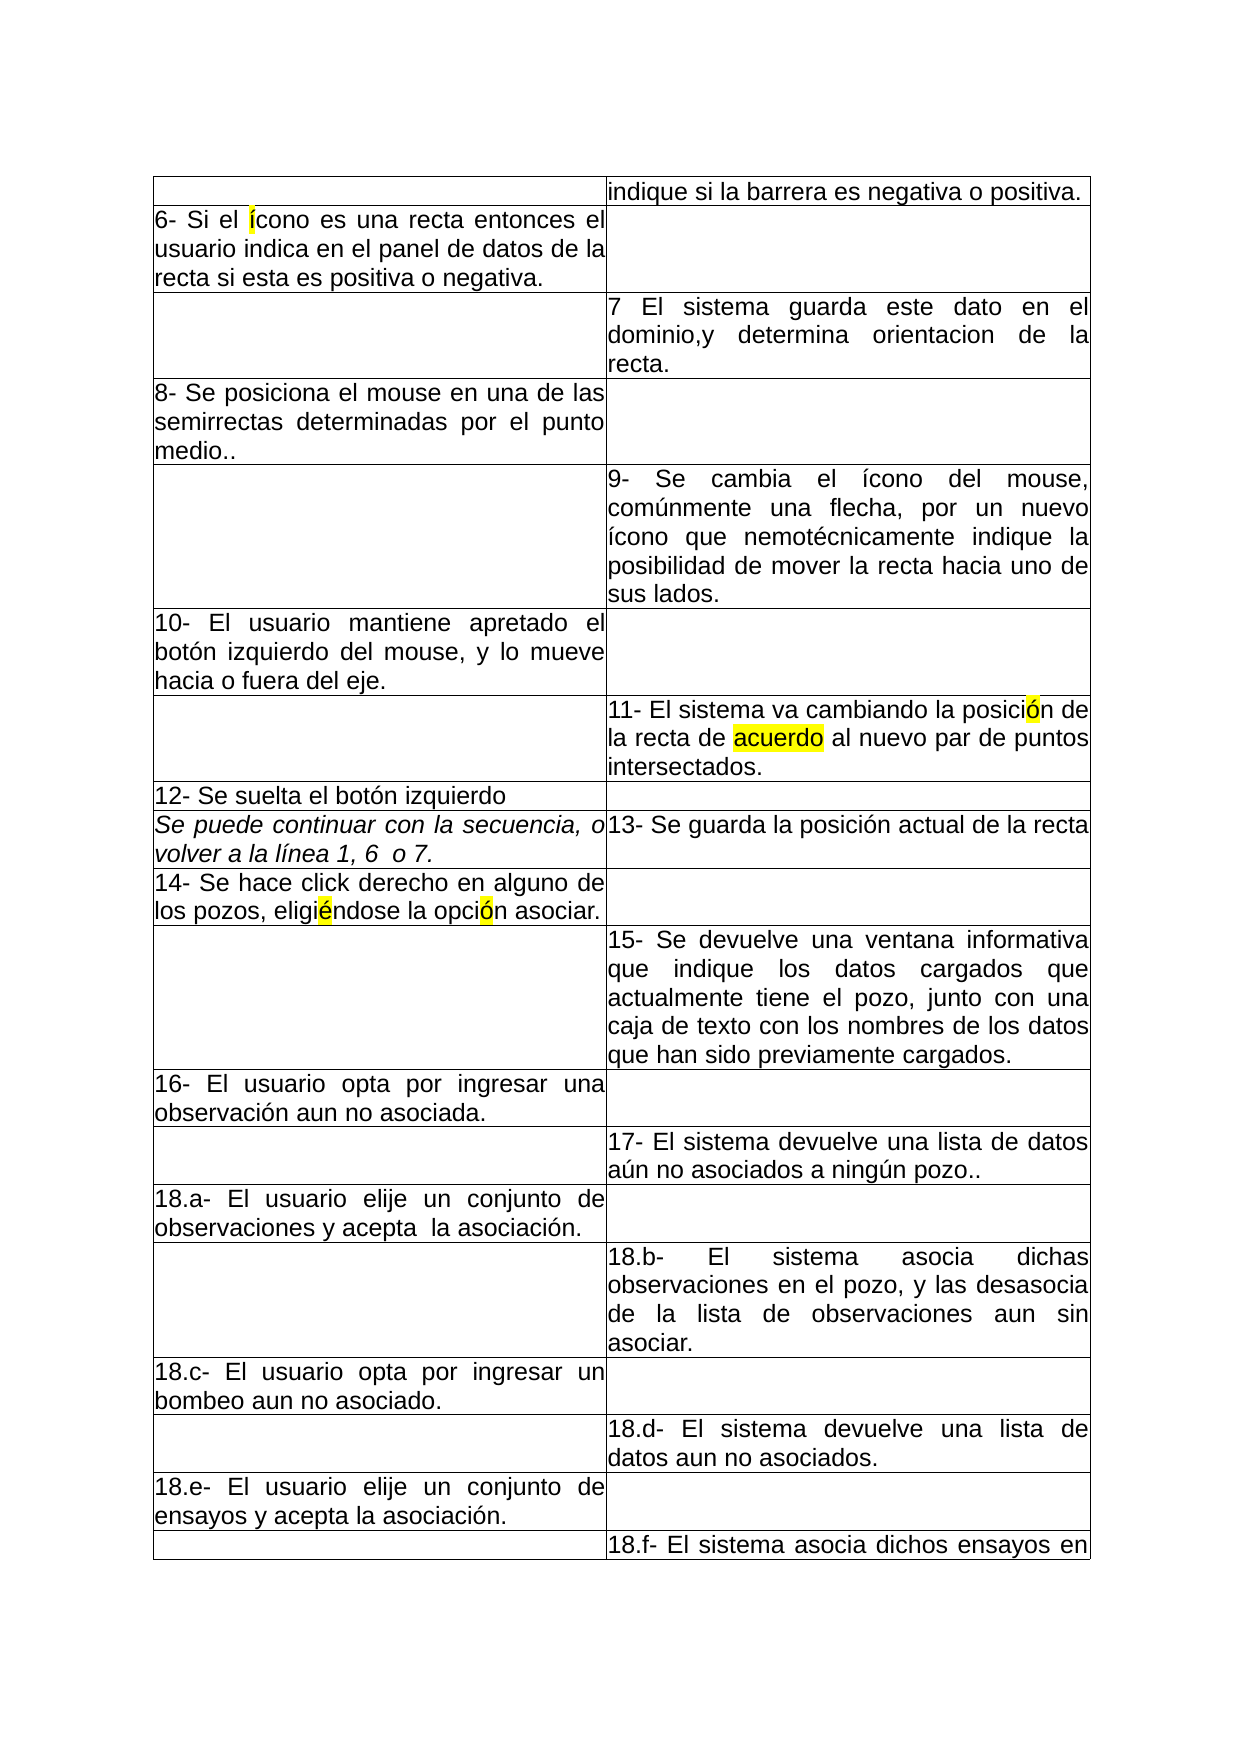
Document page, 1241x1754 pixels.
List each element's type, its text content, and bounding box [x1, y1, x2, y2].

table_cell 7 El sistema guarda este dato en el dominio,y determina orientacion de la recta. [607, 293, 1090, 378]
table_cell 18.e- El usuario elije un conjunto de ensayos y acepta la asociación. [154, 1473, 606, 1529]
table_cell [607, 609, 1090, 694]
table_cell Se puede continuar con la secuencia, o volver a la línea 1, 6 o 7. [154, 811, 606, 867]
table_cell [607, 379, 1090, 464]
table_cell [154, 1415, 606, 1472]
table_cell [154, 1531, 606, 1558]
table_cell indique si la barrera es negativa o positiva. [607, 177, 1090, 205]
table_cell 9- Se cambia el ícono del mouse, comúnmente una flecha, por un nuevo ícono que nemotécnicamente indique la posibilidad de mover la recta hacia uno de sus lados. [607, 465, 1090, 608]
table_cell [607, 1185, 1090, 1242]
table_cell 13- Se guarda la posición actual de la recta [607, 811, 1090, 867]
table_cell 11- El sistema va cambiando la posición de la recta de acuerdo al nuevo par de puntos intersectados. [607, 696, 1090, 781]
table_cell 15- Se devuelve una ventana informativa que indique los datos cargados que actualmente tiene el pozo, junto con una caja de texto con los nombres de los datos que han sido previamente cargados. [607, 926, 1090, 1069]
table_cell 10- El usuario mantiene apretado el botón izquierdo del mouse, y lo mueve hacia o fuera del eje. [154, 609, 606, 694]
table_cell [154, 1243, 606, 1357]
table_cell 18.c- El usuario opta por ingresar un bombeo aun no asociado. [154, 1358, 606, 1414]
table_cell [607, 869, 1090, 925]
table_cell 12- Se suelta el botón izquierdo [154, 782, 606, 810]
table_cell [154, 177, 606, 205]
table_cell 18.a- El usuario elije un conjunto de observaciones y acepta la asociación. [154, 1185, 606, 1242]
table_cell 14- Se hace click derecho en alguno de los pozos, eligiéndose la opción asociar. [154, 869, 606, 925]
table_cell [607, 1473, 1090, 1529]
table_cell [607, 1070, 1090, 1126]
table_cell 18.d- El sistema devuelve una lista de datos aun no asociados. [607, 1415, 1090, 1472]
table_cell [607, 782, 1090, 810]
table_cell [154, 1127, 606, 1184]
table_cell [154, 293, 606, 378]
table_cell 6- Si el ícono es una recta entonces el usuario indica en el panel de datos de la recta si esta es positiva o negativa. [154, 206, 606, 292]
table_cell 16- El usuario opta por ingresar una observación aun no asociada. [154, 1070, 606, 1126]
table_cell [154, 465, 606, 608]
table_cell 18.f- El sistema asocia dichos ensayos en [607, 1531, 1090, 1558]
table_cell [154, 926, 606, 1069]
table_cell [607, 206, 1090, 292]
table_cell [607, 1358, 1090, 1414]
table_cell 18.b- El sistema asocia dichas observaciones en el pozo, y las desasocia de la lista de observaciones aun sin asociar. [607, 1243, 1090, 1357]
table_cell 8- Se posiciona el mouse en una de las semirrectas determinadas por el punto medio.. [154, 379, 606, 464]
table_cell 17- El sistema devuelve una lista de datos aún no asociados a ningún pozo.. [607, 1127, 1090, 1184]
table_cell [154, 696, 606, 781]
